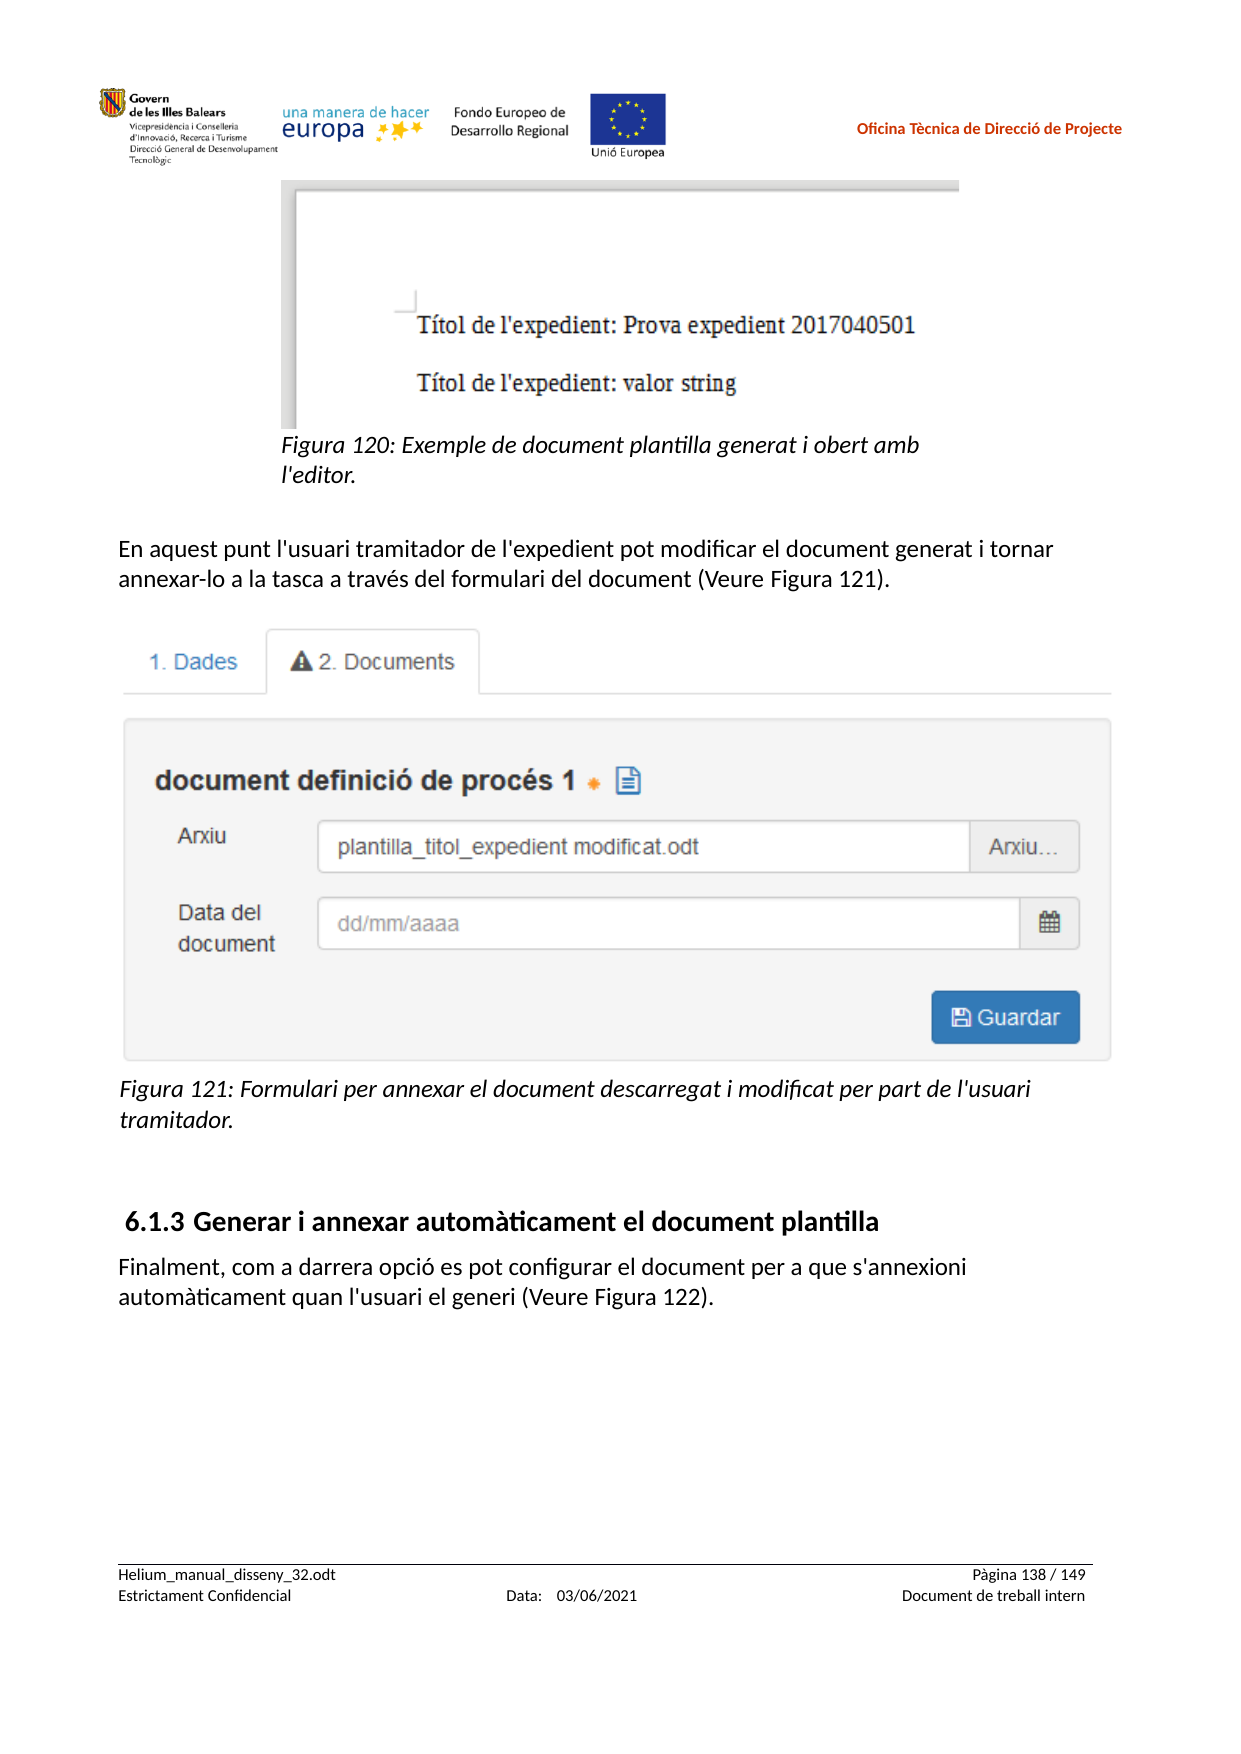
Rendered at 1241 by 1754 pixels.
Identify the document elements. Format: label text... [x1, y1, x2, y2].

subtitle Generar i annexar automàticament el document plantilla [118, 1203, 1122, 1238]
text Figura 121: Formulari per annexar el document descarregat i modificat per part de l'usuari tramitador. [119, 1074, 1121, 1135]
text En aquest punt l'usuari tramitador de l'expedient pot modificar el document generat i tornar annexar-lo a la tasca a través del formulari del document (Veure Figura 121). [118, 533, 1122, 594]
text Finalment, com a darrera opció es pot configurar el document per a que s'annexioni automàticament quan l'usuari el generi (Veure Figura 122). [118, 1251, 1122, 1312]
text Figura 120: Exemple de document plantilla generat i obert amb l'editor. [281, 429, 959, 490]
picture [119, 618, 1121, 1074]
picture [99, 87, 668, 166]
picture [281, 180, 960, 429]
